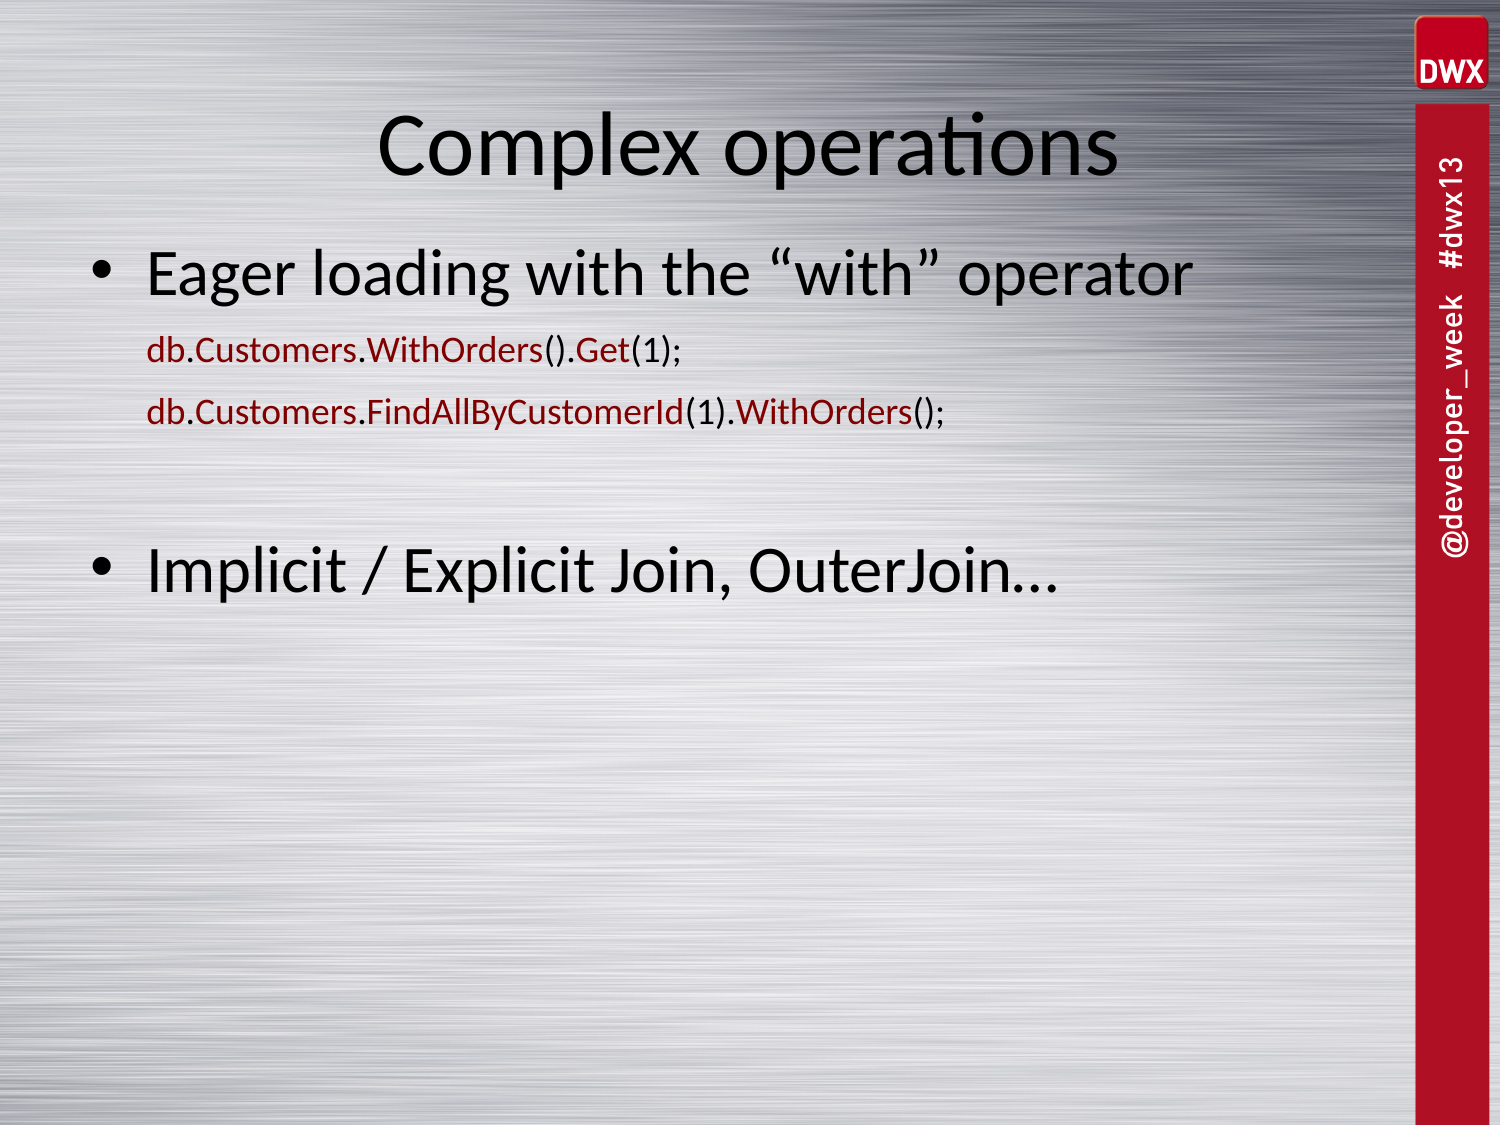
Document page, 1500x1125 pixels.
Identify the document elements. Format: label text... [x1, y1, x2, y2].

list Eager loading with the “with” operator db.Customers.WithOrders().Get(1); db.Customers.FindAllByCustomerId(1).WithOrders(); Implicit / Explicit Join, OuterJoin… [75, 221, 1426, 964]
title Complex operations [75, 45, 1426, 221]
picture [0, 0, 1500, 1125]
